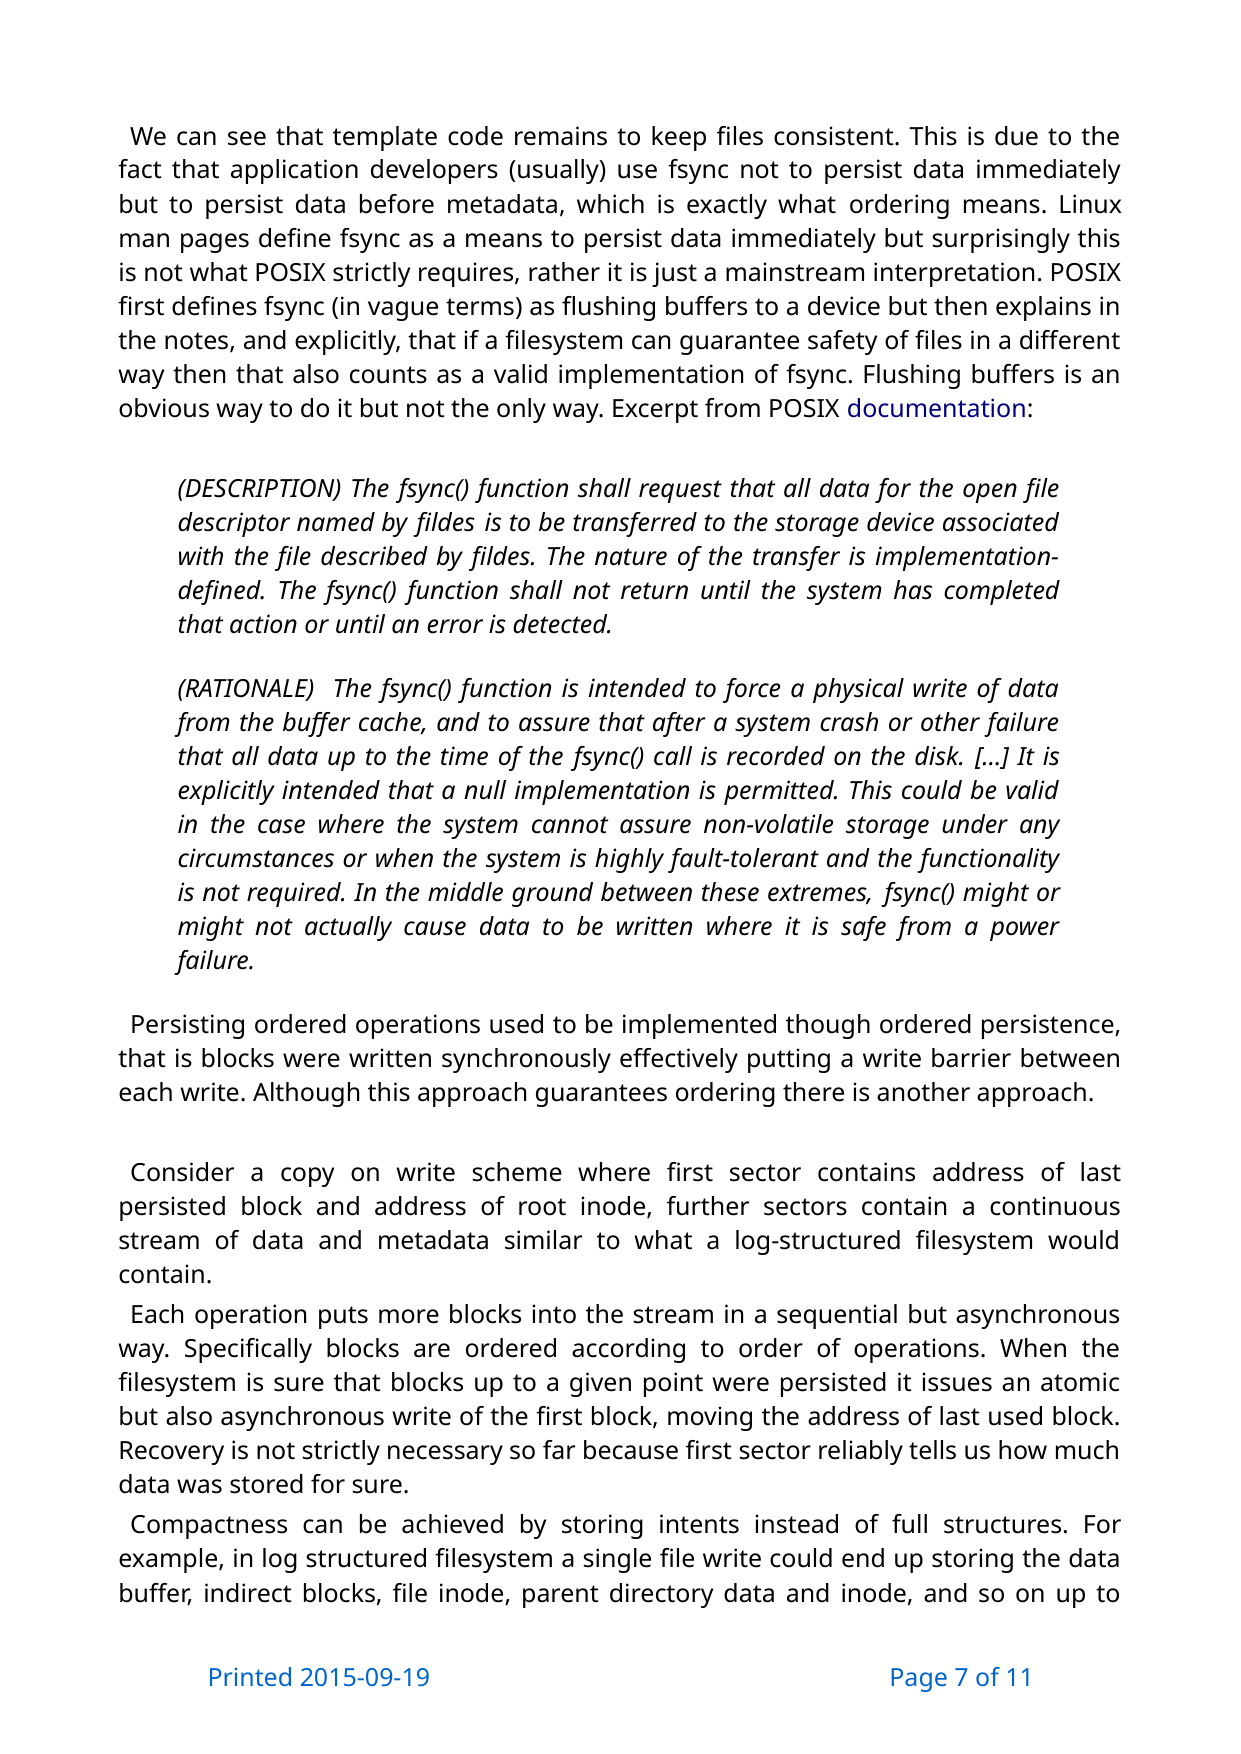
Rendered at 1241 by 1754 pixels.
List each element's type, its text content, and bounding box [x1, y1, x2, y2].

text (RATIONALE) The fsync() function is intended to force a physical write of data from the buffer cache, and to assure that after a system crash or other failure that all data up to the time of the fsync() call is recorded on the disk. […] It is explicitly intended that a null implementation is permitted. This could be valid in the case where the system cannot assure non-volatile storage under any circumstances or when the system is highly fault-tolerant and the functionality is not required. In the middle ground between these extremes, fsync() might or might not actually cause data to be written where it is safe from a power failure. [177, 670, 1063, 977]
text Persisting ordered operations used to be implemented though ordered persistence, that is blocks were written synchronously effectively putting a write barrier between each write. Although this approach guarantees ordering there is another approach. [118, 1006, 1122, 1109]
text Each operation puts more blocks into the stream in a sequential but asynchronous way. Specifically blocks are ordered according to order of operations. When the filesystem is sure that blocks up to a given point were persisted it issues an atomic but also asynchronous write of the first block, moving the address of last used block. Recovery is not strictly necessary so far because first sector reliably tells us how much data was stored for sure. [118, 1297, 1122, 1501]
text We can see that template code remains to keep files consistent. This is due to the fact that application developers (usually) use fsync not to persist data immediately but to persist data before metadata, which is exactly what ordering means. Linux man pages define fsync as a means to persist data immediately but surprisingly this is not what POSIX strictly requires, rather it is just a mainstream interpretation. POSIX first defines fsync (in vague terms) as flushing buffers to a device but then explains in the notes, and explicitly, that if a filesystem can guarantee safety of files in a different way then that also counts as a valid implementation of fsync. Flushing buffers is an obvious way to do it but not the only way. Excerpt from POSIX documentation: [118, 118, 1122, 425]
text Consider a copy on write scheme where first sector contains address of last persisted block and address of root inode, further sectors contain a continuous stream of data and metadata similar to what a log-structured filesystem would contain. [118, 1154, 1122, 1291]
text (DESCRIPTION) The fsync() function shall request that all data for the open file descriptor named by fildes is to be transferred to the storage device associated with the file described by fildes. The nature of the transfer is implementation-defined. The fsync() function shall not return until the system has completed that action or until an error is detected. [177, 471, 1063, 641]
text Compactness can be achieved by storing intents instead of full structures. For example, in log structured filesystem a single file write could end up storing the data buffer, indirect blocks, file inode, parent directory data and inode, and so on up to [118, 1507, 1122, 1609]
